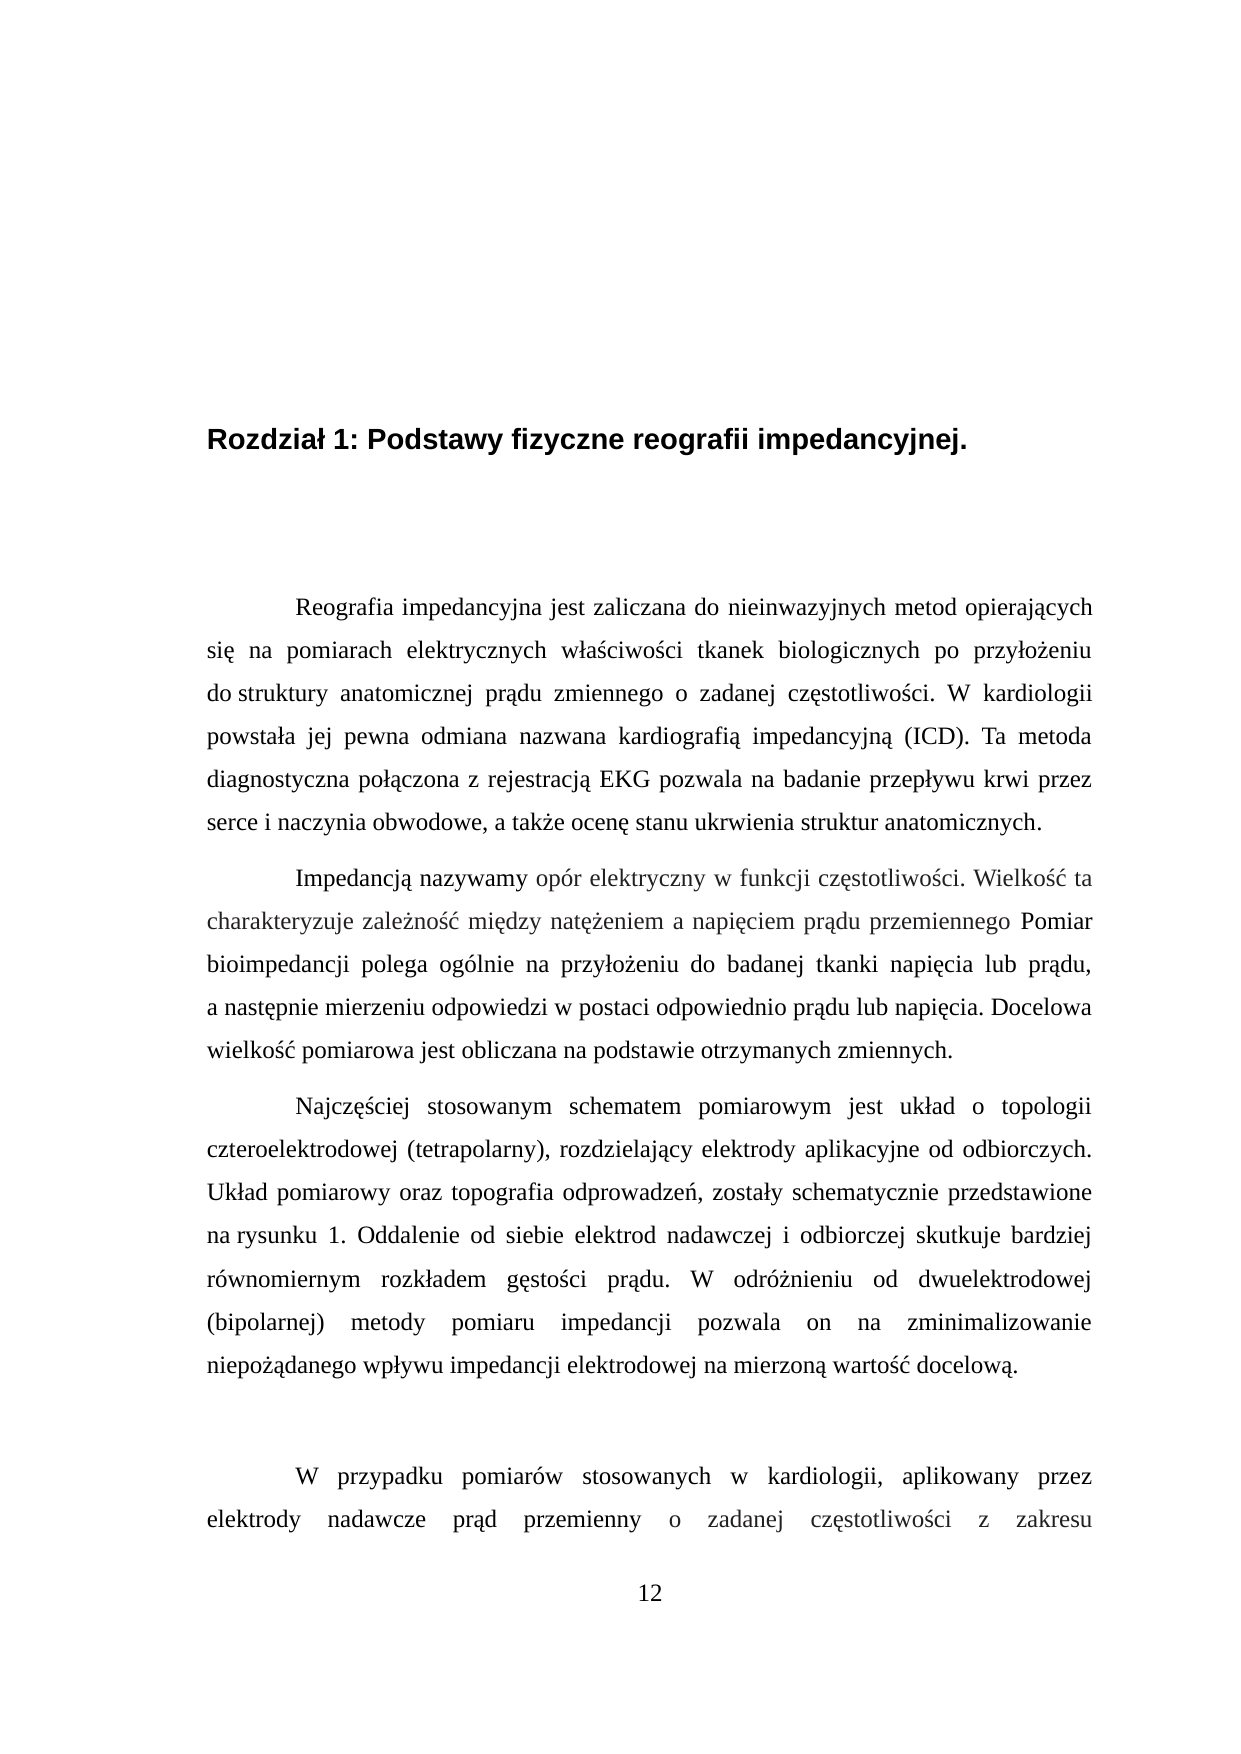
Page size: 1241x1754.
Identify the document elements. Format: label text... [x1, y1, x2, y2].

subtitle Rozdział 1: Podstawy fizyczne reografii impedancyjnej. [207, 422, 1093, 456]
text Impedancją nazywamy opór elektryczny w funkcji częstotliwości. Wielkość ta charakteryzuje zależność między natężeniem a napięciem prądu przemiennego Pomiar bioimpedancji polega ogólnie na przyłożeniu do badanej tkanki napięcia lub prądu, a następnie mierzeniu odpowiedzi w postaci odpowiednio prądu lub napięcia. Docelowa wielkość pomiarowa jest obliczana na podstawie otrzymanych zmiennych. [207, 863, 1093, 1064]
text Najczęściej stosowanym schematem pomiarowym jest układ o topologii czteroelektrodowej (tetrapolarny), rozdzielający elektrody aplikacyjne od odbiorczych. Układ pomiarowy oraz topografia odprowadzeń, zostały schematycznie przedstawione na rysunku 1. Oddalenie od siebie elektrod nadawczej i odbiorczej skutkuje bardziej równomiernym rozkładem gęstości prądu. W odróżnieniu od dwuelektrodowej (bipolarnej) metody pomiaru impedancji pozwala on na zminimalizowanie niepożądanego wpływu impedancji elektrodowej na mierzoną wartość docelową. [207, 1091, 1093, 1379]
text W przypadku pomiarów stosowanych w kardiologii, aplikowany przez elektrody nadawcze prąd przemienny o zadanej częstotliwości z zakresu [207, 1461, 1093, 1533]
text Reografia impedancyjna jest zaliczana do nieinwazyjnych metod opierających się na pomiarach elektrycznych właściwości tkanek biologicznych po przyłożeniu do struktury anatomicznej prądu zmiennego o zadanej częstotliwości. W kardiologii powstała jej pewna odmiana nazwana kardiografią impedancyjną (ICD). Ta metoda diagnostyczna połączona z rejestracją EKG pozwala na badanie przepływu krwi przez serce i naczynia obwodowe, a także ocenę stanu ukrwienia struktur anatomicznych. [207, 592, 1093, 836]
